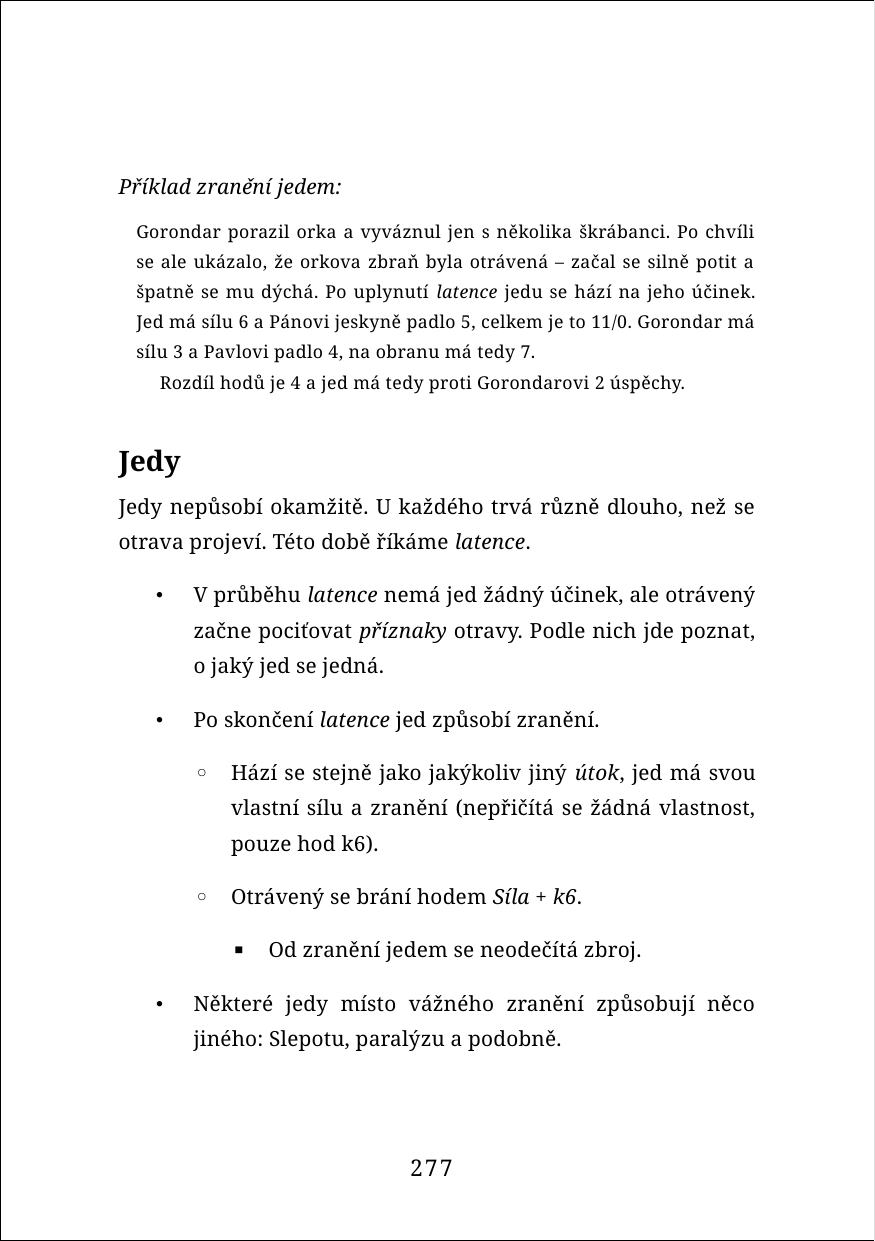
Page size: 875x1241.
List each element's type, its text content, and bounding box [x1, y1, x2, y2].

text Gorondar porazil orka a vyváznul jen s několika škrábanci. Po chvíli se ale ukázalo, že orkova zbraň byla otrávená – začal se silně potit a špatně se mu dýchá. Po uplynutí latence jedu se hází na jeho účinek. Jed má sílu 6 a Pánovi jeskyně padlo 5, celkem je to 11/0. Gorondar má sílu 3 a Pavlovi padlo 4, na obranu má tedy 7. Rozdíl hodů je 4 a jed má tedy proti Gorondarovi 2 úspěchy. [136, 219, 756, 394]
list Otrávený se brání hodem Síla + k6. [193, 882, 756, 911]
list V průběhu latence nemá jed žádný účinek, ale otrávený začne pociťovat příznaky otravy. Podle nich jde poznat, o jaký jed se jedná. [156, 581, 756, 680]
text Jedy nepůsobí okamžitě. U každého trvá různě dlouho, než se otrava projeví. Této době říkáme latence. [118, 492, 756, 556]
list Některé jedy místo vážného zranění způsobují něco jiného: Slepotu, paralýzu a podobně. [156, 989, 756, 1053]
text Příklad zranění jedem: [118, 172, 756, 200]
subtitle Jedy [118, 442, 756, 480]
list Hází se stejně jako jakýkoliv jiný útok, jed má svou vlastní sílu a zranění (nepřičítá se žádná vlastnost, pouze hod k6). [193, 758, 756, 857]
list Po skončení latence jed způsobí zranění. [156, 705, 756, 733]
list Od zranění jedem se neodečítá zbroj. [231, 936, 756, 964]
